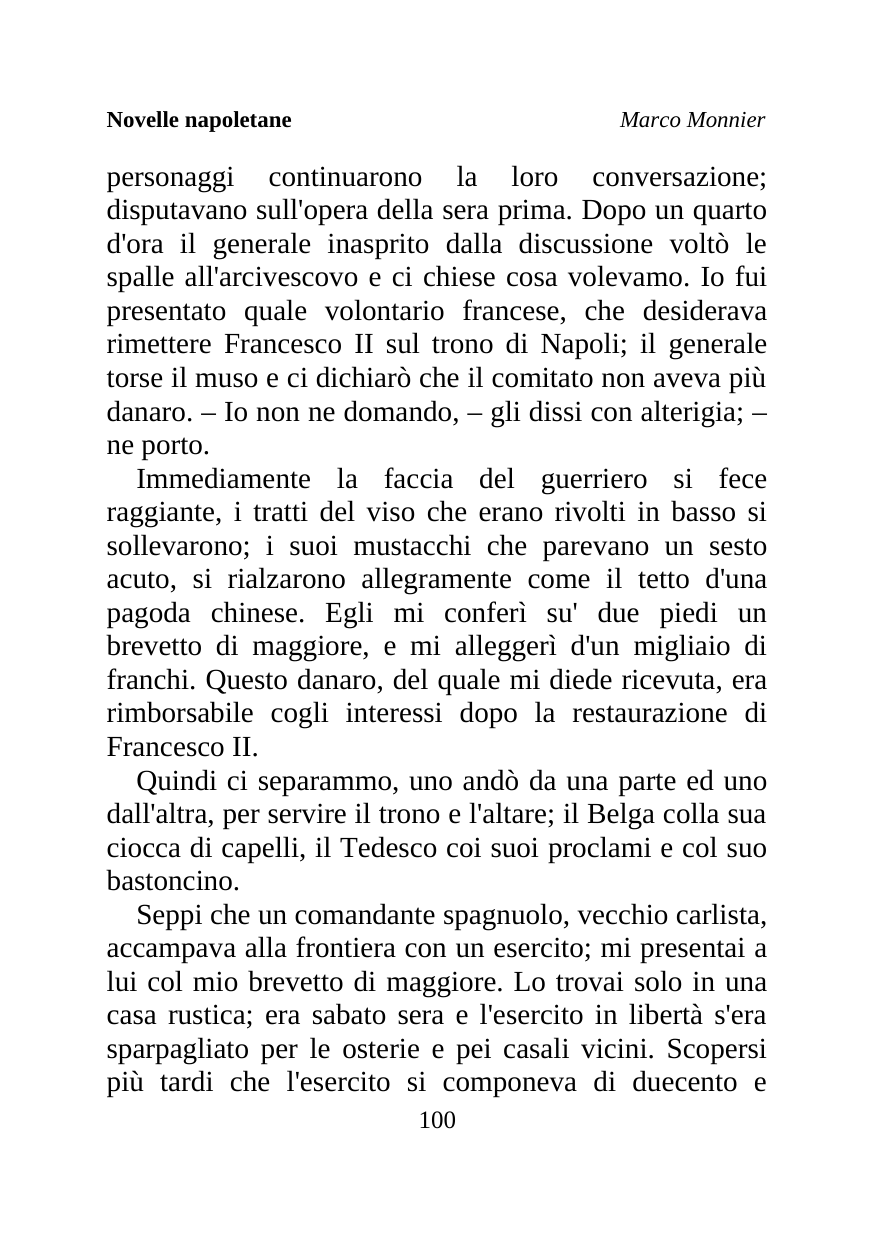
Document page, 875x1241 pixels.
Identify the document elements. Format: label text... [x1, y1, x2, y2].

text Immediamente la faccia del guerriero si fece raggiante, i tratti del viso che erano rivolti in basso si sollevarono; i suoi mustacchi che parevano un sesto acuto, si rialzarono allegramente come il tetto d'una pagoda chinese. Egli mi conferì su' due piedi un brevetto di maggiore, e mi alleggerì d'un migliaio di franchi. Questo danaro, del quale mi diede ricevuta, era rimborsabile cogli interessi dopo la restaurazione di Francesco II. [106, 461, 768, 763]
text Seppi che un comandante spagnuolo, vecchio carlista, accampava alla frontiera con un esercito; mi presentai a lui col mio brevetto di maggiore. Lo trovai solo in una casa rustica; era sabato sera e l'esercito in libertà s'era sparpagliato per le osterie e pei casali vicini. Scopersi più tardi che l'esercito si componeva di duecento e [106, 897, 768, 1098]
text personaggi continuarono la loro conversazione; disputavano sull'opera della sera prima. Dopo un quarto d'ora il generale inasprito dalla discussione voltò le spalle all'arcivescovo e ci chiese cosa volevamo. Io fui presentato quale volontario francese, che desiderava rimettere Francesco II sul trono di Napoli; il generale torse il muso e ci dichiarò che il comitato non aveva più danaro. – Io non ne domando, – gli dissi con alterigia; – ne porto. [106, 159, 768, 461]
text Quindi ci separammo, uno andò da una parte ed uno dall'altra, per servire il trono e l'altare; il Belga colla sua ciocca di capelli, il Tedesco coi suoi proclami e col suo bastoncino. [106, 763, 768, 897]
